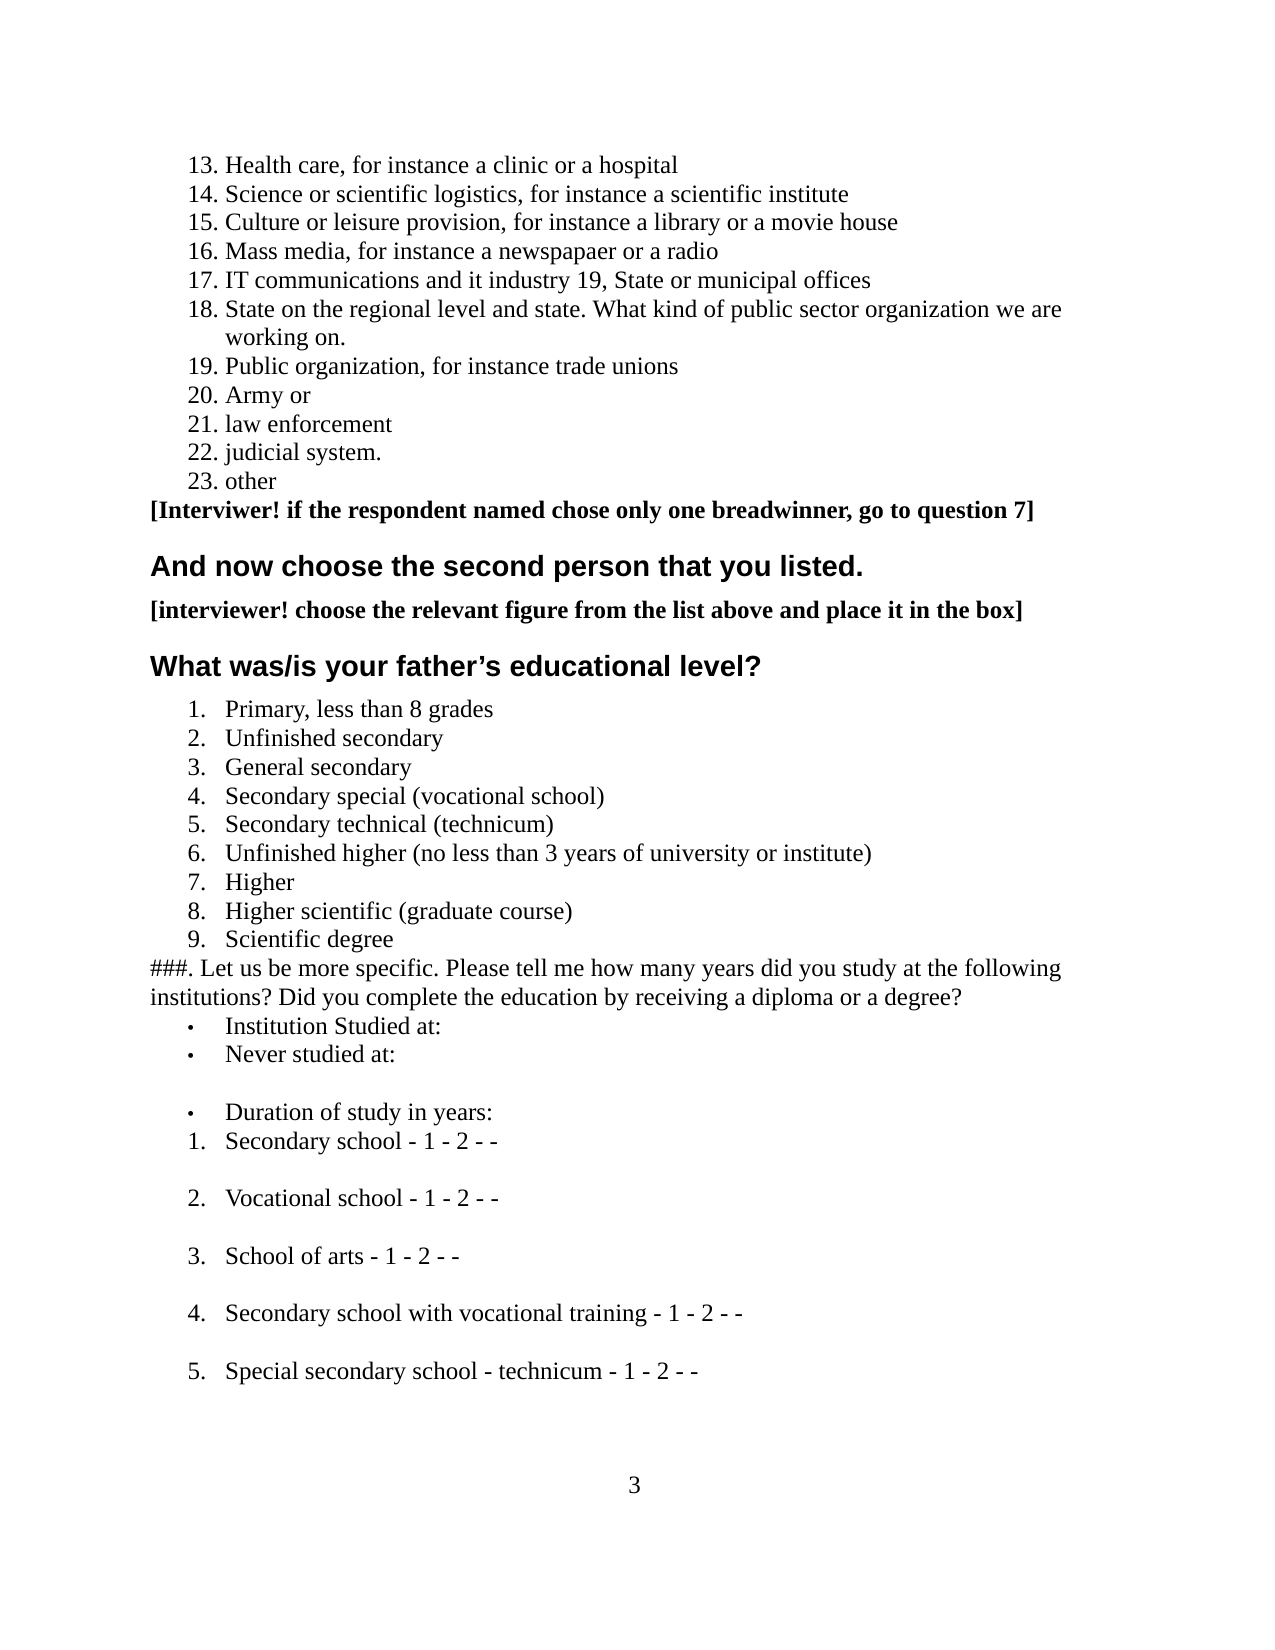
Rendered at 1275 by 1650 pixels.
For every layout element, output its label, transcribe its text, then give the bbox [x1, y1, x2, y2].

list Institution Studied at: [187, 1011, 1125, 1039]
list IT communications and it industry 19, State or municipal offices [187, 265, 1125, 294]
list Higher [187, 867, 1125, 896]
list Higher scientific (graduate course) [187, 896, 1125, 924]
list General secondary [187, 752, 1125, 781]
text [interviewer! choose the relevant figure from the list above and place it in the box] [150, 595, 1125, 623]
list Primary, less than 8 grades [187, 694, 1125, 723]
list Never studied at: [187, 1039, 1125, 1097]
list Secondary school with vocational training - 1 - 2 - - [187, 1298, 1125, 1356]
list Secondary special (vocational school) [187, 781, 1125, 809]
text [Interviwer! if the respondent named chose only one breadwinner, go to question 7] [150, 495, 1125, 524]
list Mass media, for instance a newspapaer or a radio [187, 236, 1125, 265]
list Public organization, for instance trade unions [187, 351, 1125, 380]
list Scientific degree [187, 924, 1125, 953]
list Culture or leisure provision, for instance a library or a movie house [187, 207, 1125, 236]
list Army or [187, 380, 1125, 409]
subtitle What was/is your father’s educational level? [150, 648, 1125, 682]
list Duration of study in years: [187, 1097, 1125, 1126]
list judicial system. [187, 437, 1125, 466]
list School of arts - 1 - 2 - - [187, 1241, 1125, 1298]
list Science or scientific logistics, for instance a scientific institute [187, 179, 1125, 207]
list Special secondary school - technicum - 1 - 2 - - [187, 1356, 1125, 1413]
list Secondary technical (technicum) [187, 809, 1125, 838]
subtitle And now choose the second person that you listed. [150, 549, 1125, 582]
list Secondary school - 1 - 2 - - [187, 1126, 1125, 1183]
list Health care, for instance a clinic or a hospital [187, 150, 1125, 179]
list Unfinished higher (no less than 3 years of university or institute) [187, 838, 1125, 867]
list Unfinished secondary [187, 723, 1125, 752]
list State on the regional level and state. What kind of public sector organization we are working on. [187, 294, 1125, 351]
list other [187, 466, 1125, 495]
list law enforcement [187, 409, 1125, 437]
text ###. Let us be more specific. Please tell me how many years did you study at the following institutions? Did you complete the education by receiving a diploma or a degree? [150, 953, 1125, 1011]
list Vocational school - 1 - 2 - - [187, 1183, 1125, 1241]
